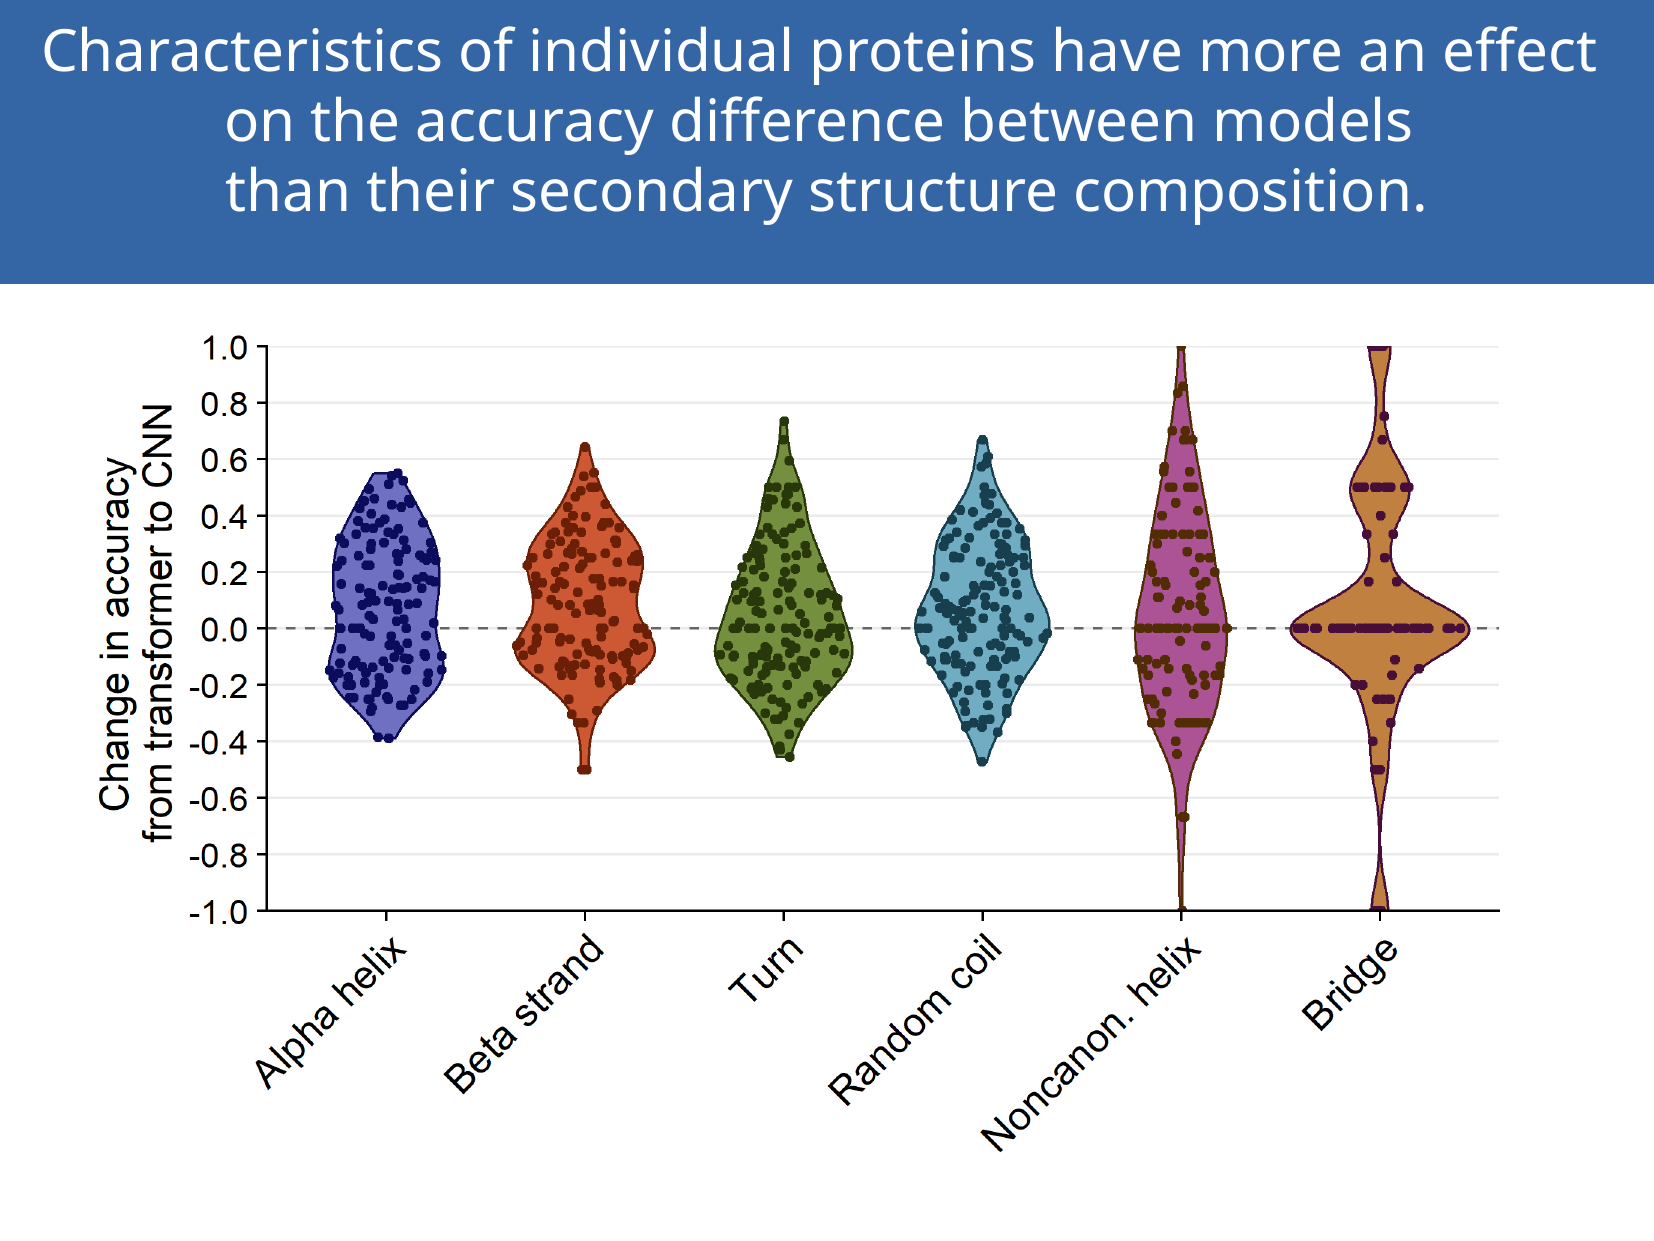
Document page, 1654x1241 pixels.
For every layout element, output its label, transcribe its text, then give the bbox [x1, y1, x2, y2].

text_box Characteristics of individual proteins have more an effect on the accuracy difference between models than their secondary structure composition. [0, 0, 1654, 284]
picture [78, 326, 1519, 1227]
